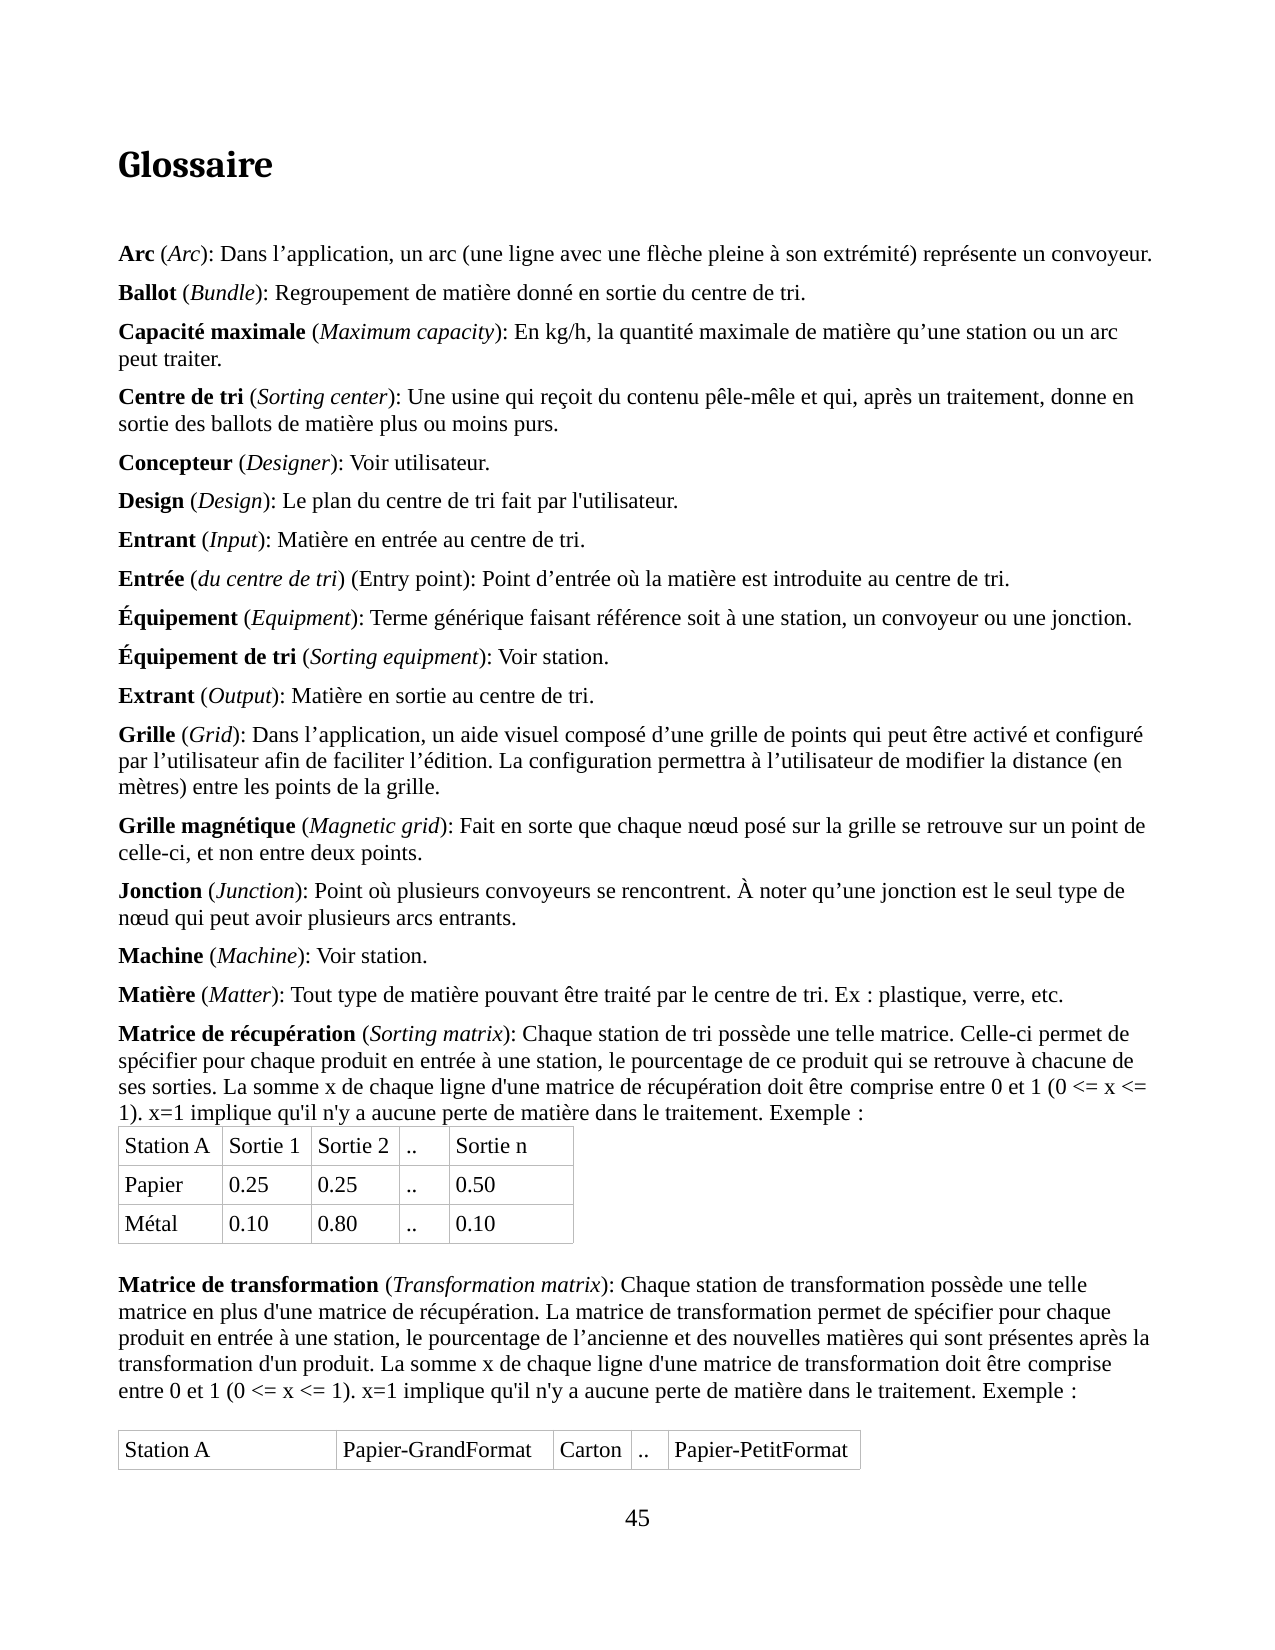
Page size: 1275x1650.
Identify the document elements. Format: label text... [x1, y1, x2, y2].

table_cell 0.50 [450, 1166, 573, 1204]
table_cell Papier [119, 1166, 222, 1204]
table_cell 0.80 [312, 1205, 399, 1243]
text Extrant (Output): Matière en sortie au centre de tri. [118, 682, 1157, 708]
table_cell .. [400, 1205, 449, 1243]
table_cell 0.25 [312, 1166, 399, 1204]
table_cell 0.25 [223, 1166, 311, 1204]
text Équipement de tri (Sorting equipment): Voir station. [118, 643, 1157, 669]
text Jonction (Junction): Point où plusieurs convoyeurs se rencontrent. À noter qu’une jonction est le seul type de nœud qui peut avoir plusieurs arcs entrants. [118, 877, 1157, 930]
text Capacité maximale (Maximum capacity): En kg/h, la quantité maximale de matière qu’une station ou un arc peut traiter. [118, 318, 1157, 371]
table_cell 0.10 [450, 1205, 573, 1243]
table_header Sortie n [450, 1127, 573, 1165]
table_header Papier-PetitFormat [669, 1431, 860, 1468]
text Entrée (du centre de tri) (Entry point): Point d’entrée où la matière est introduite au centre de tri. [118, 565, 1157, 592]
table_cell 0.10 [223, 1205, 311, 1243]
table_header Station A [119, 1431, 336, 1468]
text Grille (Grid): Dans l’application, un aide visuel composé d’une grille de points qui peut être activé et configuré par l’utilisateur afin de faciliter l’édition. La configuration permettra à l’utilisateur de modifier la distance (en mètres) entre les points de la grille. [118, 721, 1157, 800]
text Matrice de récupération (Sorting matrix): Chaque station de tri possède une telle matrice. Celle-ci permet de spécifier pour chaque produit en entrée à une station, le pourcentage de ce produit qui se retrouve à chacune de ses sorties. La somme x de chaque ligne d'une matrice de récupération doit être comprise entre 0 et 1 (0 <= x <= 1). x=1 implique qu'il n'y a aucune perte de matière dans le traitement. Exemple : [118, 1020, 1157, 1126]
table_header Station A [119, 1127, 222, 1165]
text Matière (Matter): Tout type de matière pouvant être traité par le centre de tri. Ex : plastique, verre, etc. [118, 981, 1157, 1008]
text Entrant (Input): Matière en entrée au centre de tri. [118, 526, 1157, 553]
table_header .. [400, 1127, 449, 1165]
text Équipement (Equipment): Terme générique faisant référence soit à une station, un convoyeur ou une jonction. [118, 604, 1157, 630]
text Design (Design): Le plan du centre de tri fait par l'utilisateur. [118, 487, 1157, 514]
table_header Papier-GrandFormat [337, 1431, 553, 1468]
text Ballot (Bundle): Regroupement de matière donné en sortie du centre de tri. [118, 279, 1157, 306]
subtitle Glossaire [118, 143, 1157, 187]
text Grille magnétique (Magnetic grid): Fait en sorte que chaque nœud posé sur la grille se retrouve sur un point de celle-ci, et non entre deux points. [118, 812, 1157, 865]
table_header .. [632, 1431, 668, 1468]
text Arc (Arc): Dans l’application, un arc (une ligne avec une flèche pleine à son extrémité) représente un convoyeur. [118, 241, 1157, 267]
table_header Sortie 1 [223, 1127, 311, 1165]
table_cell Métal [119, 1205, 222, 1243]
text Concepteur (Designer): Voir utilisateur. [118, 449, 1157, 475]
text Machine (Machine): Voir station. [118, 943, 1157, 969]
text Matrice de transformation (Transformation matrix): Chaque station de transformation possède une telle matrice en plus d'une matrice de récupération. La matrice de transformation permet de spécifier pour chaque produit en entrée à une station, le pourcentage de l’ancienne et des nouvelles matières qui sont présentes après la transformation d'un produit. La somme x de chaque ligne d'une matrice de transformation doit être comprise entre 0 et 1 (0 <= x <= 1). x=1 implique qu'il n'y a aucune perte de matière dans le traitement. Exemple : [118, 1271, 1157, 1403]
table_cell .. [400, 1166, 449, 1204]
table_header Carton [554, 1431, 631, 1468]
table_header Sortie 2 [312, 1127, 399, 1165]
text Centre de tri (Sorting center): Une usine qui reçoit du contenu pêle-mêle et qui, après un traitement, donne en sortie des ballots de matière plus ou moins purs. [118, 383, 1157, 436]
